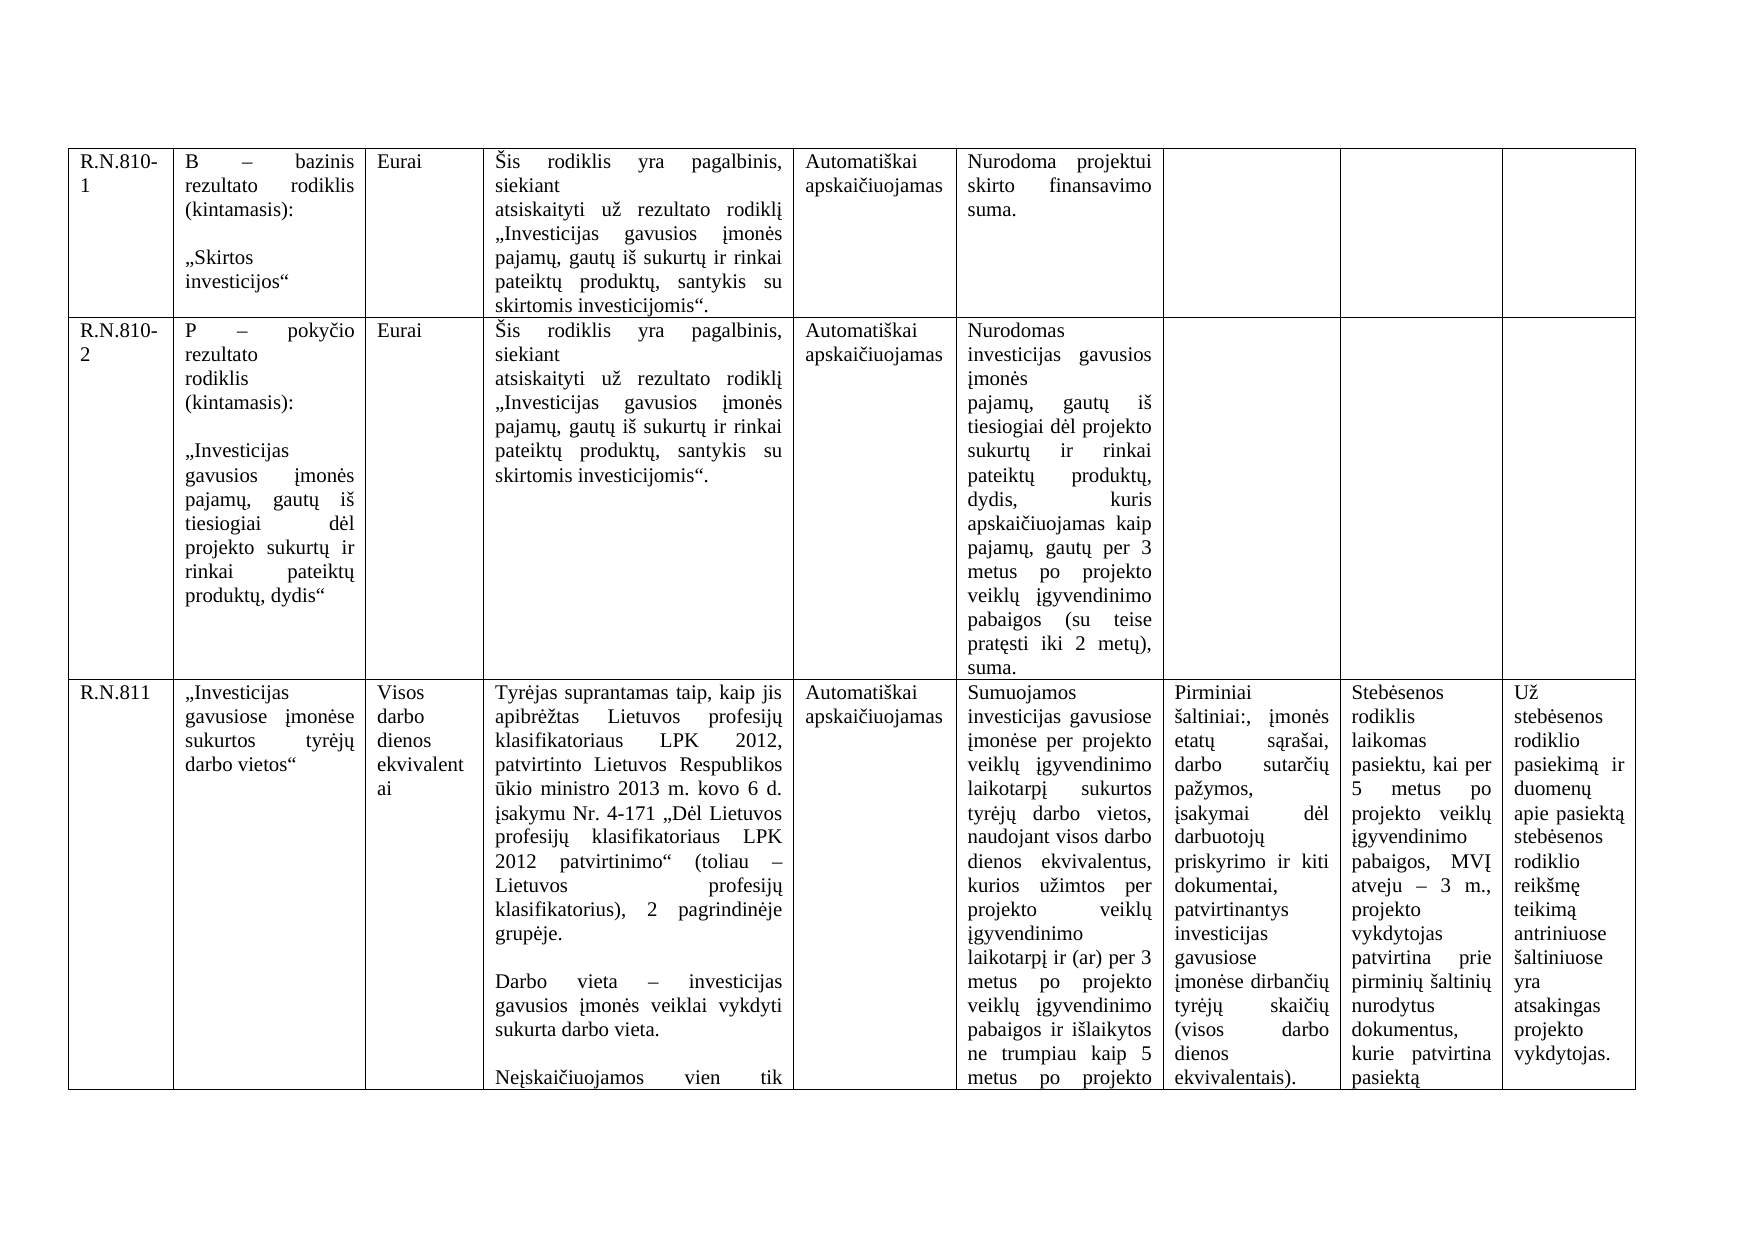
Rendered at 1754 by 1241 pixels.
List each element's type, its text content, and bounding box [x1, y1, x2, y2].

table_cell R.N.810-1 [69, 149, 173, 317]
table_cell Eurai [366, 149, 483, 317]
table_cell Šis rodiklis yra pagalbinis, siekiant atsiskaityti už rezultato rodiklį „Investicijas gavusios įmonės pajamų, gautų iš sukurtų ir rinkai pateiktų produktų, santykis su skirtomis investicijomis“. [484, 318, 793, 679]
table_cell Stebėsenos rodiklis laikomas pasiektu, kai per 5 metus po projekto veiklų įgyvendinimo pabaigos, MVĮ atveju – 3 m., projekto vykdytojas patvirtina prie pirminių šaltinių nurodytus dokumentus, kurie patvirtina pasiektą [1341, 680, 1502, 1089]
table_cell Automatiškai apskaičiuojamas [794, 149, 956, 317]
table_cell R.N.810-2 [69, 318, 173, 679]
table_cell Tyrėjas suprantamas taip, kaip jis apibrėžtas Lietuvos profesijų klasifikatoriaus LPK 2012, patvirtinto Lietuvos Respublikos ūkio ministro 2013 m. kovo 6 d. įsakymu Nr. 4-171 „Dėl Lietuvos profesijų klasifikatoriaus LPK 2012 patvirtinimo“ (toliau – Lietuvos profesijų klasifikatorius), 2 pagrindinėje grupėje. Darbo vieta – investicijas gavusios įmonės veiklai vykdyti sukurta darbo vieta. Neįskaičiuojamos vien tik [484, 680, 793, 1089]
table_cell [1164, 149, 1340, 317]
table_cell Nurodomas investicijas gavusios įmonės pajamų, gautų iš tiesiogiai dėl projekto sukurtų ir rinkai pateiktų produktų, dydis, kuris apskaičiuojamas kaip pajamų, gautų per 3 metus po projekto veiklų įgyvendinimo pabaigos (su teise pratęsti iki 2 metų), suma. [957, 318, 1163, 679]
table_cell Automatiškai apskaičiuojamas [794, 318, 956, 679]
table_cell Automatiškai apskaičiuojamas [794, 680, 956, 1089]
table_cell [1341, 318, 1502, 679]
table_cell P – pokyčio rezultato rodiklis (kintamasis): „Investicijas gavusios įmonės pajamų, gautų iš tiesiogiai dėl projekto sukurtų ir rinkai pateiktų produktų, dydis“ [174, 318, 365, 679]
table_cell Visos darbo dienos ekvivalentai [366, 680, 483, 1089]
table_cell [1341, 149, 1502, 317]
table_cell [1503, 318, 1635, 679]
table_cell [1503, 149, 1635, 317]
table_cell Už stebėsenos rodiklio pasiekimą ir duomenų apie pasiektą stebėsenos rodiklio reikšmę teikimą antriniuose šaltiniuose yra atsakingas projekto vykdytojas. [1503, 680, 1635, 1089]
table_cell R.N.811 [69, 680, 173, 1089]
table_cell B – bazinis rezultato rodiklis (kintamasis): „Skirtos investicijos“ [174, 149, 365, 317]
table_cell [1164, 318, 1340, 679]
table_cell „Investicijas gavusiose įmonėse sukurtos tyrėjų darbo vietos“ [174, 680, 365, 1089]
table_cell Sumuojamos investicijas gavusiose įmonėse per projekto veiklų įgyvendinimo laikotarpį sukurtos tyrėjų darbo vietos, naudojant visos darbo dienos ekvivalentus, kurios užimtos per projekto veiklų įgyvendinimo laikotarpį ir (ar) per 3 metus po projekto veiklų įgyvendinimo pabaigos ir išlaikytos ne trumpiau kaip 5 metus po projekto [957, 680, 1163, 1089]
table_cell Nurodoma projektui skirto finansavimo suma. [957, 149, 1163, 317]
table_cell Pirminiai šaltiniai:, įmonės etatų sąrašai, darbo sutarčių pažymos, įsakymai dėl darbuotojų priskyrimo ir kiti dokumentai, patvirtinantys investicijas gavusiose įmonėse dirbančių tyrėjų skaičių (visos darbo dienos ekvivalentais). [1164, 680, 1340, 1089]
table_cell Eurai [366, 318, 483, 679]
table_cell Šis rodiklis yra pagalbinis, siekiant atsiskaityti už rezultato rodiklį „Investicijas gavusios įmonės pajamų, gautų iš sukurtų ir rinkai pateiktų produktų, santykis su skirtomis investicijomis“. [484, 149, 793, 317]
